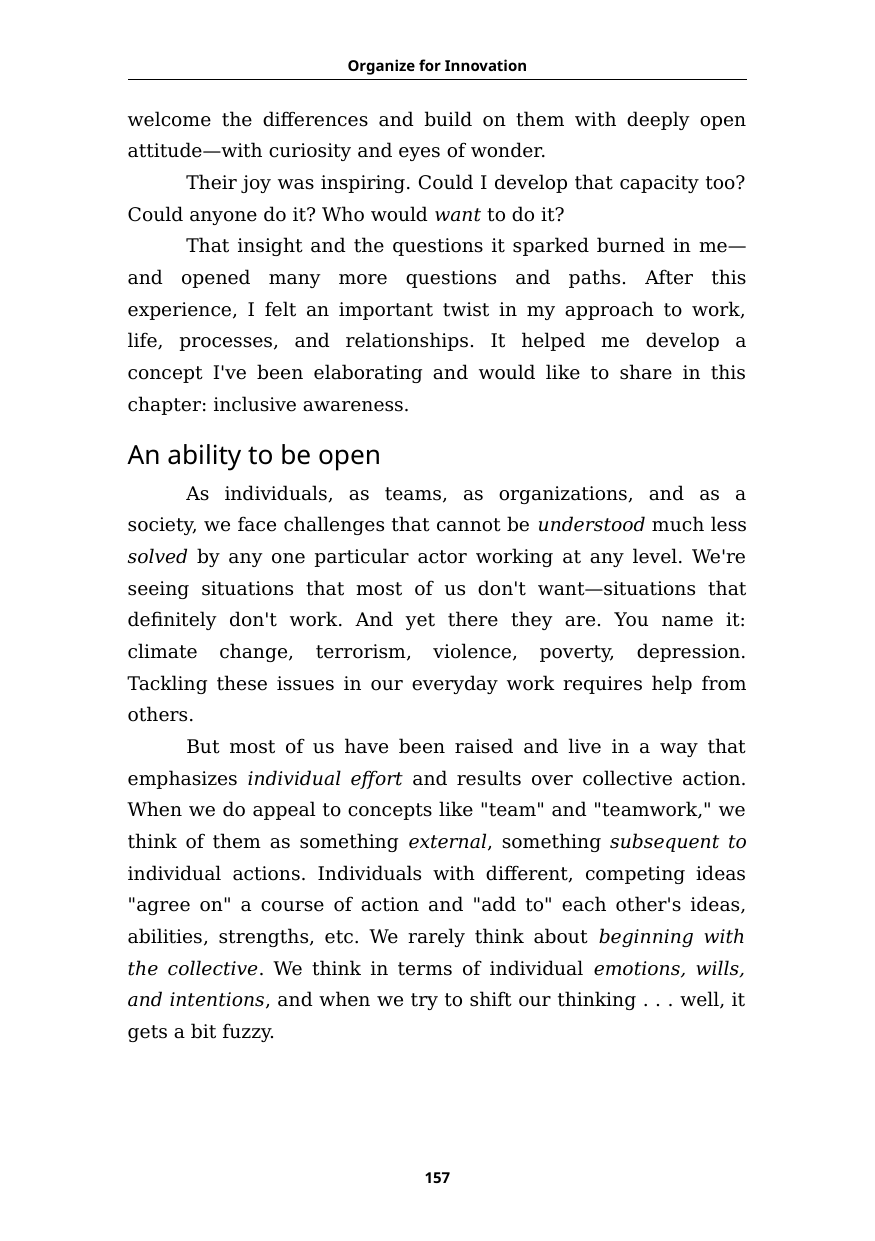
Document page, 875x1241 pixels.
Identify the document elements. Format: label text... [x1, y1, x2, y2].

text Their joy was inspiring. Could I develop that capacity too? Could anyone do it? Who would want to do it? [127, 172, 747, 226]
text welcome the differences and build on them with deeply open attitude—with curiosity and eyes of wonder. [127, 109, 747, 162]
text That insight and the questions it sparked burned in me—and opened many more questions and paths. After this experience, I felt an important twist in my approach to work, life, processes, and relationships. It helped me develop a concept I've been elaborating and would like to share in this chapter: inclusive awareness. [127, 235, 747, 416]
text As individuals, as teams, as organizations, and as a society, we face challenges that cannot be understood much less solved by any one particular actor working at any level. We're seeing situations that most of us don't want—situations that definitely don't work. And yet there they are. You name it: climate change, terrorism, violence, poverty, depression. Tackling these issues in our everyday work requires help from others. [127, 483, 747, 726]
subtitle An ability to be open [127, 440, 747, 470]
text But most of us have been raised and live in a way that emphasizes individual effort and results over collective action. When we do appeal to concepts like "team" and "teamwork," we think of them as something external, something subsequent to individual actions. Individuals with different, competing ideas "agree on" a course of action and "add to" each other's ideas, abilities, strengths, etc. We rarely think about beginning with the collective. We think in terms of individual emotions, wills, and intentions, and when we try to shift our thinking . . . well, it gets a bit fuzzy. [127, 736, 747, 1043]
